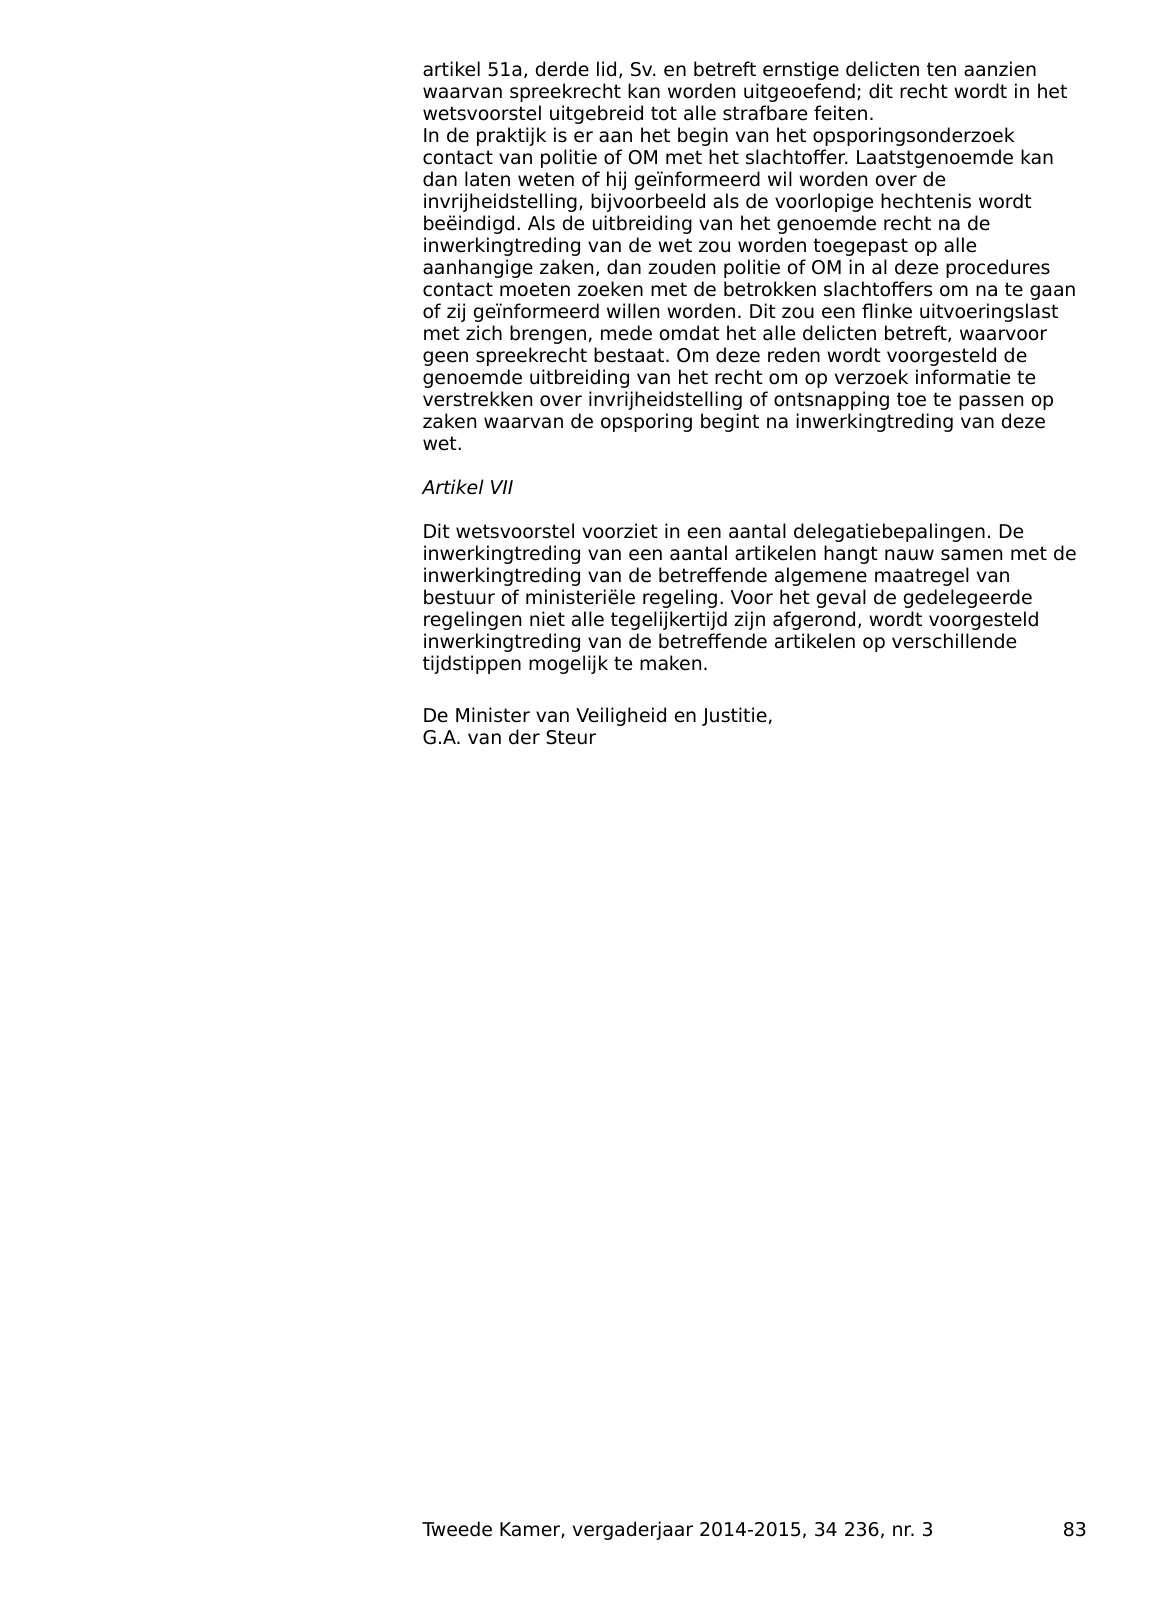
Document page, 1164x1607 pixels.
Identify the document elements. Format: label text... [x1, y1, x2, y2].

subtitle Artikel VII [422, 477, 1087, 499]
text artikel 51a, derde lid, Sv. en betreft ernstige delicten ten aanzien waarvan spreekrecht kan worden uitgeoefend; dit recht wordt in het wetsvoorstel uitgebreid tot alle strafbare feiten. [422, 59, 1087, 125]
text In de praktijk is er aan het begin van het opsporingsonderzoek contact van politie of OM met het slachtoffer. Laatstgenoemde kan dan laten weten of hij geïnformeerd wil worden over de invrijheidstelling, bijvoorbeeld als de voorlopige hechtenis wordt beëindigd. Als de uitbreiding van het genoemde recht na de inwerkingtreding van de wet zou worden toegepast op alle aanhangige zaken, dan zouden politie of OM in al deze procedures contact moeten zoeken met de betrokken slachtoffers om na te gaan of zij geïnformeerd willen worden. Dit zou een flinke uitvoeringslast met zich brengen, mede omdat het alle delicten betreft, waarvoor geen spreekrecht bestaat. Om deze reden wordt voorgesteld de genoemde uitbreiding van het recht om op verzoek informatie te verstrekken over invrijheidstelling of ontsnapping toe te passen op zaken waarvan de opsporing begint na inwerkingtreding van deze wet. [422, 125, 1087, 455]
text Dit wetsvoorstel voorziet in een aantal delegatiebepalingen. De inwerkingtreding van een aantal artikelen hangt nauw samen met de inwerkingtreding van de betreffende algemene maatregel van bestuur of ministeriële regeling. Voor het geval de gedelegeerde regelingen niet alle tegelijkertijd zijn afgerond, wordt voorgesteld inwerkingtreding van de betreffende artikelen op verschillende tijdstippen mogelijk te maken. [422, 521, 1087, 675]
text De Minister van Veiligheid en Justitie, G.A. van der Steur [422, 705, 1087, 749]
